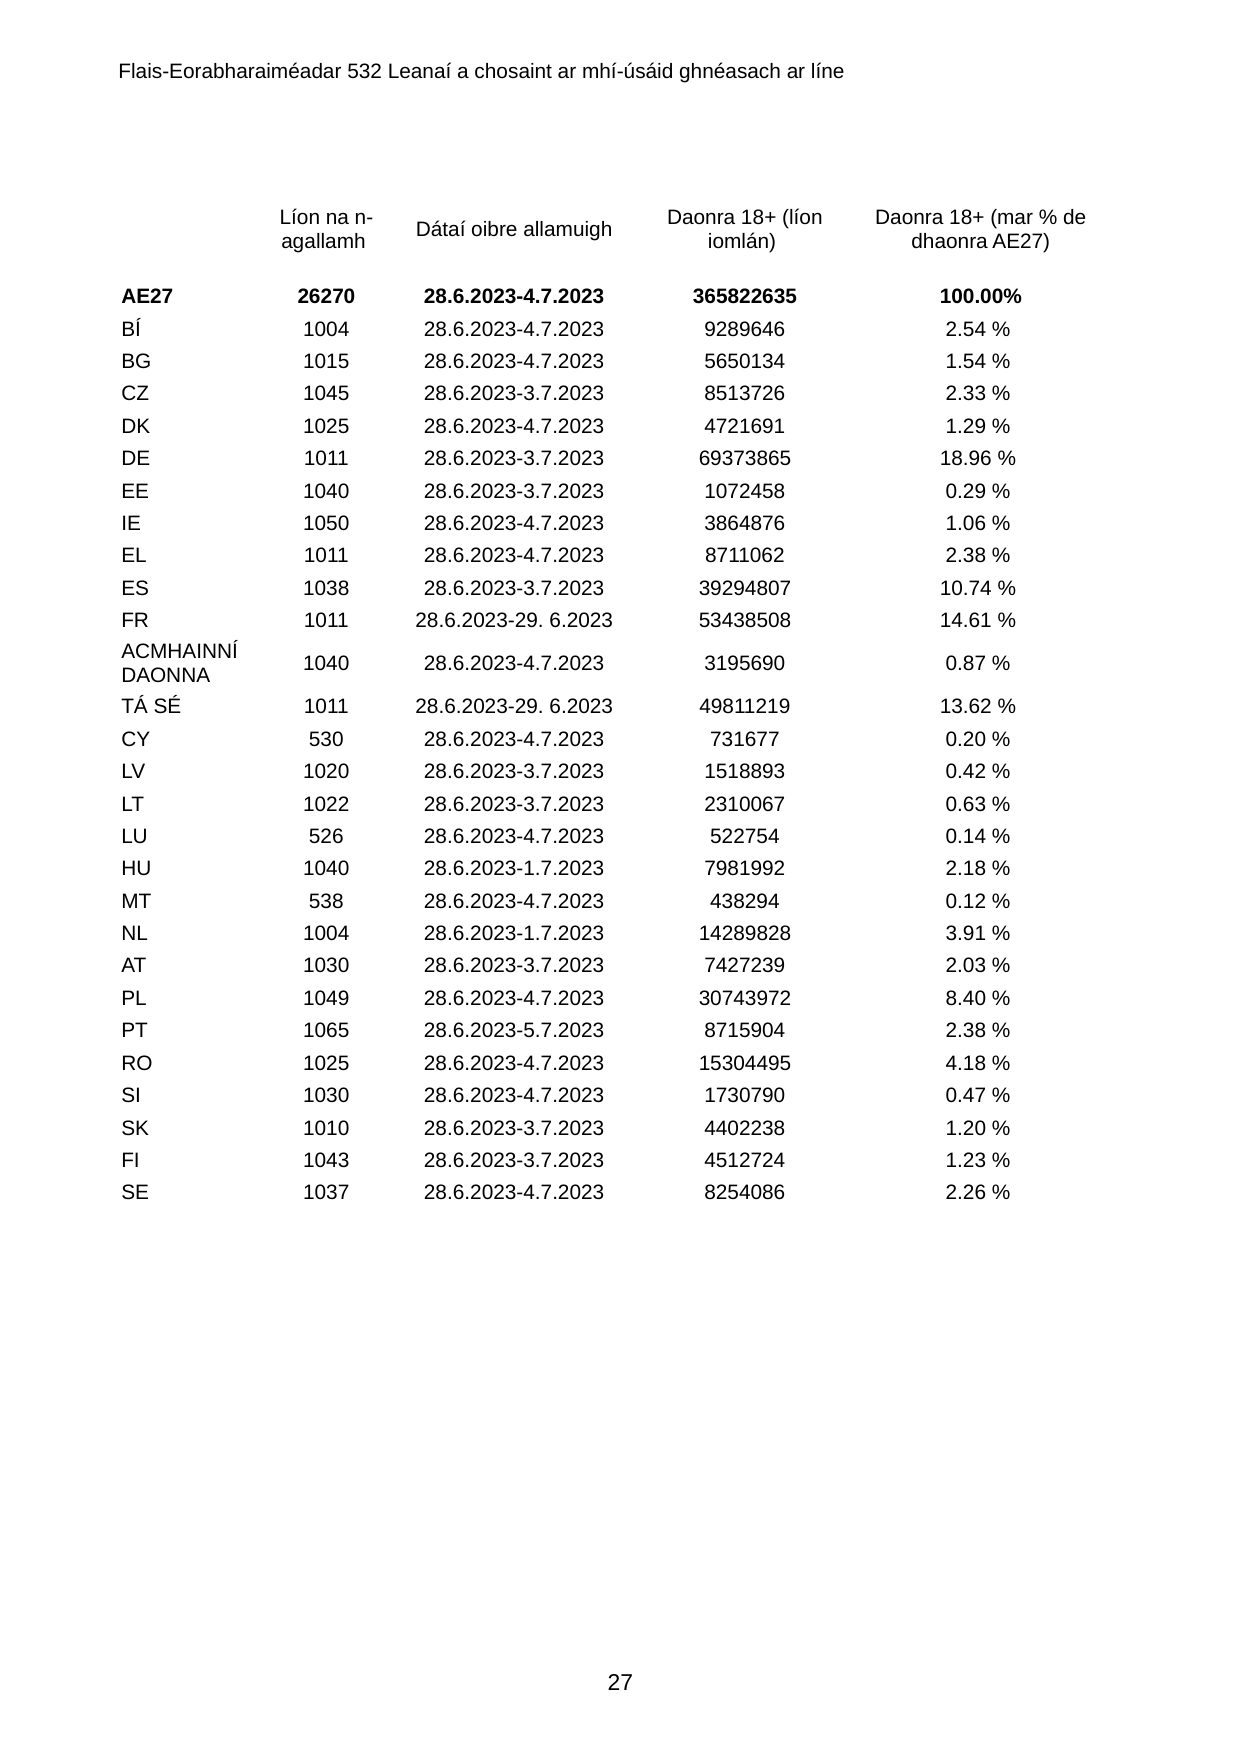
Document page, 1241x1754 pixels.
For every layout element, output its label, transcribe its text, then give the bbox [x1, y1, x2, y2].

table_cell 1049 [257, 982, 395, 1014]
table_cell 13.62 % [851, 690, 1110, 722]
table_cell AT [118, 949, 257, 982]
table_cell 1030 [257, 1079, 395, 1111]
table_cell 1.20 % [851, 1111, 1110, 1143]
table_cell CZ [118, 377, 257, 409]
table_cell PL [118, 982, 257, 1014]
table_cell 1065 [257, 1014, 395, 1046]
table_cell 28.6.2023-3.7.2023 [395, 787, 638, 819]
table_cell 3864876 [639, 507, 851, 539]
table_cell 2.03 % [851, 949, 1110, 982]
table_cell 49811219 [639, 690, 851, 722]
table_header Daonra 18+ (mar % de dhaonra AE27) [851, 177, 1110, 280]
table_cell 1038 [257, 571, 395, 604]
table_cell LU [118, 820, 257, 852]
table_cell 0.63 % [851, 787, 1110, 819]
table_cell AE27 [118, 280, 257, 312]
table_cell FI [118, 1144, 257, 1176]
table_cell 1040 [257, 636, 395, 690]
table_cell 2.33 % [851, 377, 1110, 409]
table_cell NL [118, 917, 257, 949]
table_cell 28.6.2023-4.7.2023 [395, 280, 638, 312]
table_cell 15304495 [639, 1046, 851, 1079]
table_cell 14289828 [639, 917, 851, 949]
table_cell 365822635 [639, 280, 851, 312]
table_cell 28.6.2023-3.7.2023 [395, 1111, 638, 1143]
table_cell 0.20 % [851, 723, 1110, 755]
table_cell 1004 [257, 917, 395, 949]
table_cell FR [118, 604, 257, 636]
table_cell LT [118, 787, 257, 819]
table_cell 1022 [257, 787, 395, 819]
table_cell 1030 [257, 949, 395, 982]
table_cell 4721691 [639, 410, 851, 442]
table_cell 530 [257, 723, 395, 755]
table_cell 30743972 [639, 982, 851, 1014]
table_cell 1045 [257, 377, 395, 409]
table_cell 1043 [257, 1144, 395, 1176]
table_cell 28.6.2023-4.7.2023 [395, 1176, 638, 1208]
table_cell 7427239 [639, 949, 851, 982]
table_cell 0.42 % [851, 755, 1110, 787]
table_cell 1011 [257, 604, 395, 636]
table_cell ACMHAINNÍ DAONNA [118, 636, 257, 690]
table_cell 9289646 [639, 312, 851, 345]
table_cell 28.6.2023-4.7.2023 [395, 636, 638, 690]
table_cell SK [118, 1111, 257, 1143]
table_cell 0.29 % [851, 474, 1110, 507]
table_cell 28.6.2023-4.7.2023 [395, 312, 638, 345]
table_cell 0.87 % [851, 636, 1110, 690]
table_cell 538 [257, 884, 395, 917]
table_cell 2.18 % [851, 852, 1110, 884]
table_cell 28.6.2023-4.7.2023 [395, 723, 638, 755]
table_cell RO [118, 1046, 257, 1079]
table_cell 1015 [257, 345, 395, 377]
table_cell 100.00% [851, 280, 1110, 312]
table_cell 8513726 [639, 377, 851, 409]
table_cell 28.6.2023-4.7.2023 [395, 982, 638, 1014]
table_cell 28.6.2023-3.7.2023 [395, 949, 638, 982]
table_cell SI [118, 1079, 257, 1111]
table_header Líon na n-agallamh [257, 177, 395, 280]
table_cell 1011 [257, 690, 395, 722]
table_cell PT [118, 1014, 257, 1046]
table_cell 28.6.2023-4.7.2023 [395, 507, 638, 539]
table_cell 2.38 % [851, 1014, 1110, 1046]
table_cell 2310067 [639, 787, 851, 819]
table_cell 3195690 [639, 636, 851, 690]
table_cell 28.6.2023-3.7.2023 [395, 1144, 638, 1176]
table_cell 28.6.2023-29. 6.2023 [395, 690, 638, 722]
table_cell DK [118, 410, 257, 442]
table_cell 28.6.2023-4.7.2023 [395, 539, 638, 571]
table_cell 2.54 % [851, 312, 1110, 345]
table_cell 28.6.2023-29. 6.2023 [395, 604, 638, 636]
table_cell 2.26 % [851, 1176, 1110, 1208]
table_cell 14.61 % [851, 604, 1110, 636]
table_cell 4402238 [639, 1111, 851, 1143]
table_cell EL [118, 539, 257, 571]
table_cell SE [118, 1176, 257, 1208]
table_cell MT [118, 884, 257, 917]
table_cell 1050 [257, 507, 395, 539]
table_cell 438294 [639, 884, 851, 917]
table_cell 1040 [257, 852, 395, 884]
table_cell DE [118, 442, 257, 474]
table_cell 28.6.2023-4.7.2023 [395, 1046, 638, 1079]
table_cell 1025 [257, 1046, 395, 1079]
table_cell ES [118, 571, 257, 604]
table_cell 18.96 % [851, 442, 1110, 474]
table_cell 1072458 [639, 474, 851, 507]
table_cell 1010 [257, 1111, 395, 1143]
table_cell 28.6.2023-3.7.2023 [395, 474, 638, 507]
table_cell 28.6.2023-3.7.2023 [395, 442, 638, 474]
table_cell 1.23 % [851, 1144, 1110, 1176]
table_cell 28.6.2023-4.7.2023 [395, 1079, 638, 1111]
table_cell 1011 [257, 442, 395, 474]
table_cell 28.6.2023-5.7.2023 [395, 1014, 638, 1046]
table_cell 28.6.2023-3.7.2023 [395, 755, 638, 787]
table_cell 53438508 [639, 604, 851, 636]
table_cell 3.91 % [851, 917, 1110, 949]
table_cell EE [118, 474, 257, 507]
table_cell 1025 [257, 410, 395, 442]
table_cell 2.38 % [851, 539, 1110, 571]
table_cell 10.74 % [851, 571, 1110, 604]
table_cell 28.6.2023-3.7.2023 [395, 571, 638, 604]
table_cell 0.47 % [851, 1079, 1110, 1111]
table_cell 1730790 [639, 1079, 851, 1111]
table_cell 8.40 % [851, 982, 1110, 1014]
table_cell 8254086 [639, 1176, 851, 1208]
table_cell 1.06 % [851, 507, 1110, 539]
table_header Dátaí oibre allamuigh [395, 177, 638, 280]
table_cell 8715904 [639, 1014, 851, 1046]
table_cell 0.12 % [851, 884, 1110, 917]
table_cell 1004 [257, 312, 395, 345]
table_cell IE [118, 507, 257, 539]
table_cell 28.6.2023-4.7.2023 [395, 410, 638, 442]
table_cell 7981992 [639, 852, 851, 884]
table_cell 28.6.2023-4.7.2023 [395, 884, 638, 917]
table_cell 526 [257, 820, 395, 852]
table_cell 28.6.2023-3.7.2023 [395, 377, 638, 409]
table_header [118, 177, 257, 280]
table_cell 26270 [257, 280, 395, 312]
table_cell 8711062 [639, 539, 851, 571]
table_cell 28.6.2023-1.7.2023 [395, 917, 638, 949]
table_cell 69373865 [639, 442, 851, 474]
table_cell 39294807 [639, 571, 851, 604]
table_cell 28.6.2023-1.7.2023 [395, 852, 638, 884]
table_cell 4.18 % [851, 1046, 1110, 1079]
table_cell 0.14 % [851, 820, 1110, 852]
table_cell CY [118, 723, 257, 755]
table_cell 1011 [257, 539, 395, 571]
table_cell 1518893 [639, 755, 851, 787]
table_cell 1.54 % [851, 345, 1110, 377]
table_header Daonra 18+ (líon iomlán) [639, 177, 851, 280]
table_cell 28.6.2023-4.7.2023 [395, 820, 638, 852]
table_cell 1037 [257, 1176, 395, 1208]
table_cell BÍ [118, 312, 257, 345]
table_cell HU [118, 852, 257, 884]
table_cell 4512724 [639, 1144, 851, 1176]
table_cell 1.29 % [851, 410, 1110, 442]
table_cell TÁ SÉ [118, 690, 257, 722]
table_cell 1040 [257, 474, 395, 507]
table_cell 5650134 [639, 345, 851, 377]
table_cell 731677 [639, 723, 851, 755]
table_cell BG [118, 345, 257, 377]
table_cell 28.6.2023-4.7.2023 [395, 345, 638, 377]
table_cell LV [118, 755, 257, 787]
table_cell 1020 [257, 755, 395, 787]
table_cell 522754 [639, 820, 851, 852]
